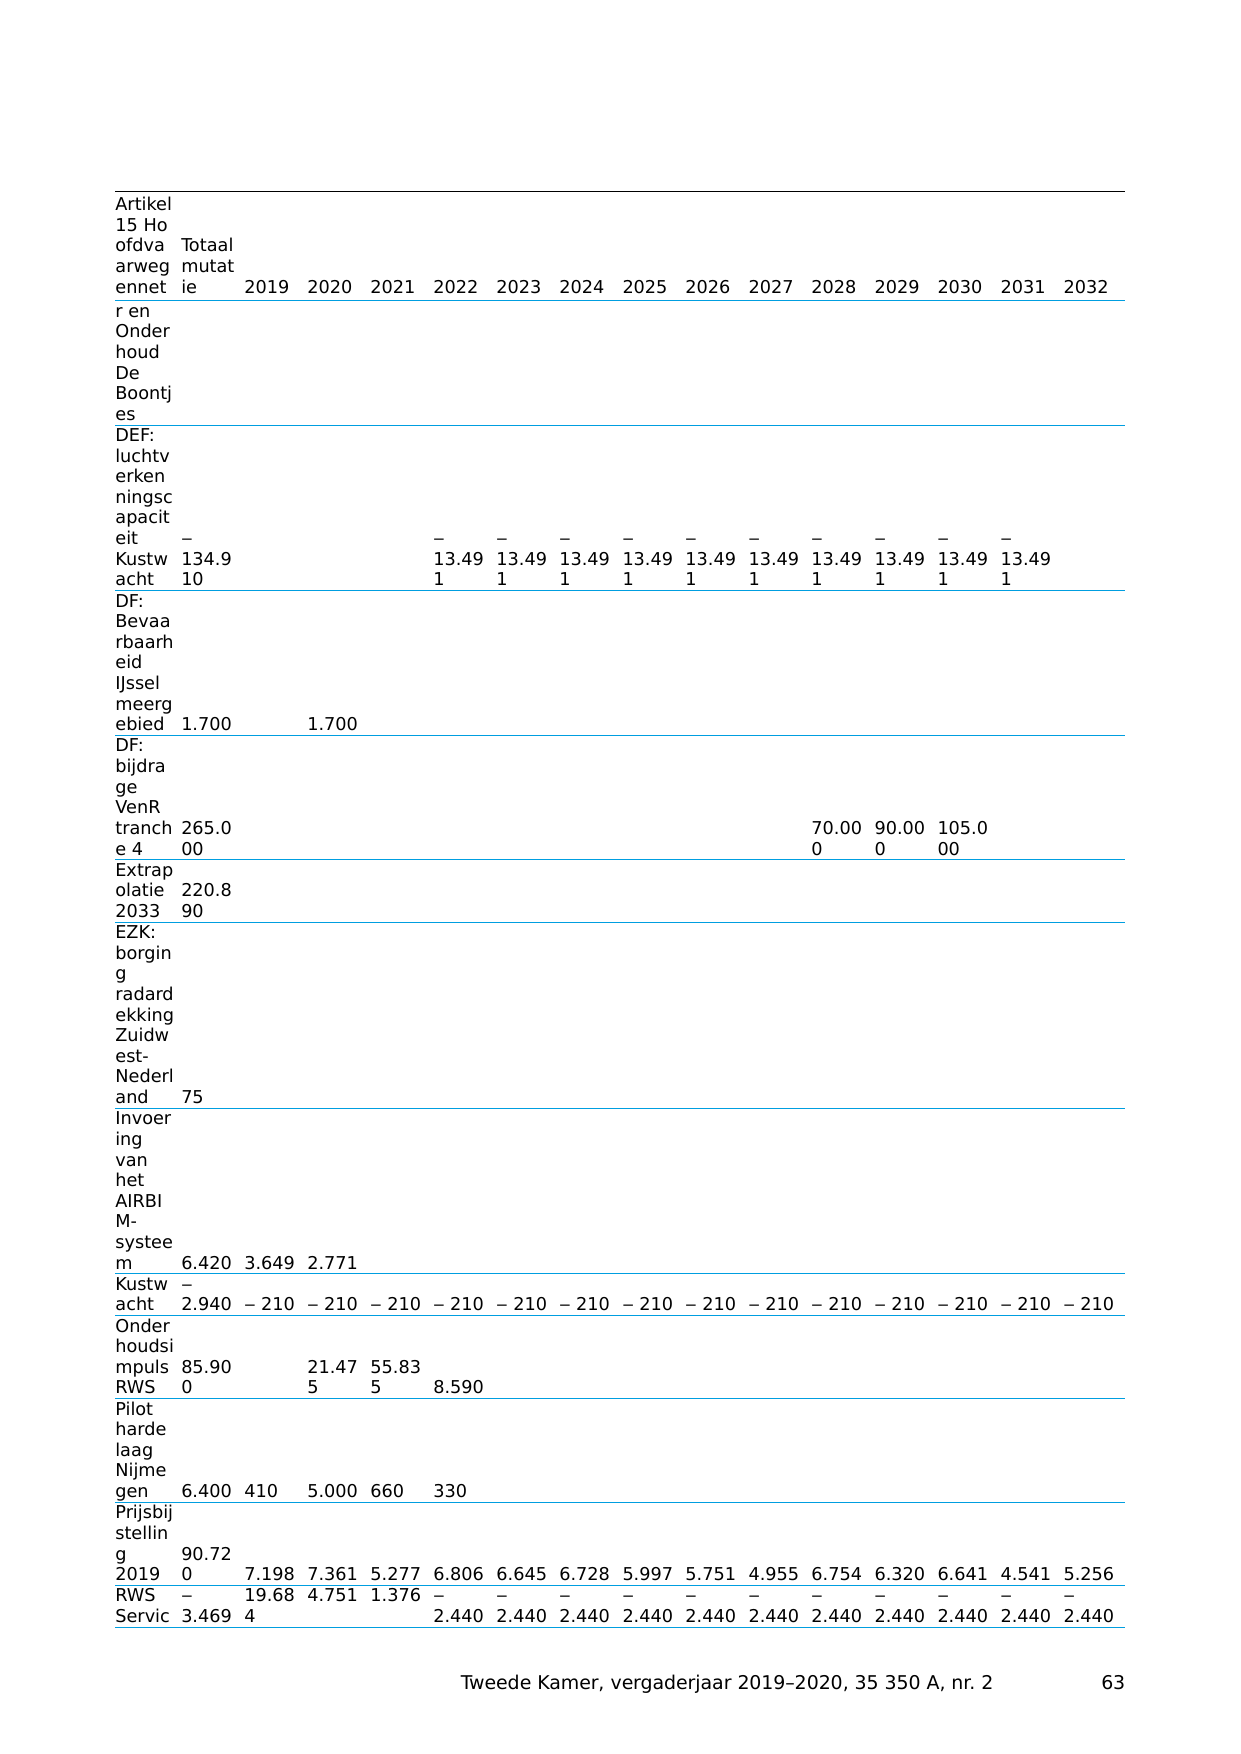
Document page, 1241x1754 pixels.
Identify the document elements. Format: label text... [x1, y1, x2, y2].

table_cell [871, 1316, 934, 1398]
table_header 2022 [430, 192, 493, 300]
table_cell [1060, 736, 1125, 859]
table_cell ‒ 2.440 [808, 1586, 871, 1626]
table_cell [808, 1109, 871, 1273]
table_header Artikel 15 Hoofdvaarwegennet [115, 192, 178, 300]
table_cell [745, 591, 808, 735]
table_cell 410 [241, 1399, 304, 1502]
table_cell 5.751 [682, 1503, 745, 1585]
table_cell [1060, 1316, 1125, 1398]
table_cell [934, 1109, 997, 1273]
table_cell [430, 736, 493, 859]
table_cell 660 [367, 1399, 430, 1502]
table_cell 1.700 [178, 591, 241, 735]
table_header 2020 [304, 192, 367, 300]
table_cell 4.955 [745, 1503, 808, 1585]
table_header 2028 [808, 192, 871, 300]
table_cell 5.000 [304, 1399, 367, 1502]
table_cell ‒ 210 [934, 1274, 997, 1315]
table_cell [808, 1399, 871, 1502]
table_cell [682, 1109, 745, 1273]
table_cell 75 [178, 923, 241, 1108]
table_cell [430, 1109, 493, 1273]
table_cell [745, 860, 808, 922]
table_cell ‒ 210 [998, 1274, 1060, 1315]
table_cell [493, 591, 556, 735]
table_header 2019 [241, 192, 304, 300]
table_cell [367, 1109, 430, 1273]
table_cell [682, 591, 745, 735]
table_cell [745, 1109, 808, 1273]
table_cell Extrapolatie 2033 [115, 860, 178, 922]
table_cell ‒ 2.440 [745, 1586, 808, 1626]
table_cell ‒ 210 [871, 1274, 934, 1315]
table_cell [241, 923, 304, 1108]
table_cell [367, 426, 430, 590]
table_cell [304, 301, 367, 424]
table_cell 55.835 [367, 1316, 430, 1398]
table_cell [682, 860, 745, 922]
table_cell [1060, 1109, 1125, 1273]
table_cell 6.645 [493, 1503, 556, 1585]
table_cell [745, 923, 808, 1108]
table_cell [998, 923, 1060, 1108]
table_cell ‒ 2.440 [1060, 1586, 1125, 1626]
table_cell [1060, 426, 1125, 590]
table_cell [1060, 860, 1125, 922]
table_header 2029 [871, 192, 934, 300]
table_header 2024 [556, 192, 619, 300]
table_cell ‒ 2.440 [934, 1586, 997, 1626]
table_cell ‒ 210 [682, 1274, 745, 1315]
table_cell Prijsbijstelling 2019 [115, 1503, 178, 1585]
table_cell 90.720 [178, 1503, 241, 1585]
table_cell [808, 860, 871, 922]
table_cell [241, 301, 304, 424]
table_cell 5.997 [619, 1503, 682, 1585]
table_cell [430, 301, 493, 424]
table_cell [745, 301, 808, 424]
table_cell [556, 1316, 619, 1398]
table_cell 70.000 [808, 736, 871, 859]
table_cell ‒ 210 [304, 1274, 367, 1315]
table_cell 5.256 [1060, 1503, 1125, 1585]
table_cell ‒ 210 [493, 1274, 556, 1315]
table_cell [556, 591, 619, 735]
table_cell [493, 1316, 556, 1398]
table_cell [871, 591, 934, 735]
table_cell 265.000 [178, 736, 241, 859]
table_cell [871, 1399, 934, 1502]
table_cell 7.361 [304, 1503, 367, 1585]
table_cell ‒ 2.440 [493, 1586, 556, 1626]
table_cell [556, 860, 619, 922]
table_cell [430, 591, 493, 735]
table_cell [934, 301, 997, 424]
table_cell Kustwacht [115, 1274, 178, 1315]
table_cell [1060, 923, 1125, 1108]
table_cell ‒ 210 [241, 1274, 304, 1315]
table_cell ‒ 210 [430, 1274, 493, 1315]
table_header 2032 [1060, 192, 1125, 300]
table_cell [745, 1316, 808, 1398]
table_cell DEF: luchtverkenningscapaciteit Kustwacht [115, 426, 178, 590]
table_cell 6.728 [556, 1503, 619, 1585]
table_cell 4.751 [304, 1586, 367, 1626]
table_cell 3.649 [241, 1109, 304, 1273]
table_cell DF: bijdrage VenR tranche 4 [115, 736, 178, 859]
table_cell ‒ 13.491 [745, 426, 808, 590]
table_cell [808, 923, 871, 1108]
table_cell 6.754 [808, 1503, 871, 1585]
table_cell ‒ 2.440 [682, 1586, 745, 1626]
table_cell [493, 860, 556, 922]
table_cell 1.700 [304, 591, 367, 735]
table_cell 6.641 [934, 1503, 997, 1585]
table_cell [241, 860, 304, 922]
table_cell [556, 301, 619, 424]
table_cell ‒ 2.440 [619, 1586, 682, 1626]
table_cell [619, 301, 682, 424]
table_cell r en Onderhoud De Boontjes [115, 301, 178, 424]
table_cell [682, 923, 745, 1108]
table_cell [998, 591, 1060, 735]
table_cell 7.198 [241, 1503, 304, 1585]
table_cell ‒ 2.440 [430, 1586, 493, 1626]
table_cell 220.890 [178, 860, 241, 922]
table_cell 5.277 [367, 1503, 430, 1585]
table_cell [682, 1316, 745, 1398]
table_cell [430, 923, 493, 1108]
table_cell [367, 736, 430, 859]
table_cell ‒ 2.940 [178, 1274, 241, 1315]
table_cell [682, 736, 745, 859]
table_cell [998, 1316, 1060, 1398]
table_cell RWS Servic [115, 1586, 178, 1626]
table_cell 105.000 [934, 736, 997, 859]
table_header 2027 [745, 192, 808, 300]
table_cell [619, 1109, 682, 1273]
table_header 2031 [998, 192, 1060, 300]
table_cell [304, 426, 367, 590]
table_cell 6.400 [178, 1399, 241, 1502]
table_cell ‒ 13.491 [808, 426, 871, 590]
table_header 2026 [682, 192, 745, 300]
table_cell [1060, 591, 1125, 735]
table_cell 21.475 [304, 1316, 367, 1398]
table_cell [556, 1399, 619, 1502]
table_cell ‒ 13.491 [871, 426, 934, 590]
table_cell [241, 426, 304, 590]
table_cell [493, 923, 556, 1108]
table_cell 6.320 [871, 1503, 934, 1585]
table_cell [367, 923, 430, 1108]
table_cell [241, 1316, 304, 1398]
table_cell ‒ 13.491 [430, 426, 493, 590]
table_cell [998, 736, 1060, 859]
table_cell 19.684 [241, 1586, 304, 1626]
table_cell [998, 1399, 1060, 1502]
table_cell [745, 1399, 808, 1502]
table_cell [998, 860, 1060, 922]
table_cell [367, 591, 430, 735]
table_cell ‒ 13.491 [556, 426, 619, 590]
table_cell [682, 301, 745, 424]
table_header Totaal mutatie [178, 192, 241, 300]
table_cell [619, 591, 682, 735]
table_cell 85.900 [178, 1316, 241, 1398]
table_cell [1060, 301, 1125, 424]
table_cell ‒ 2.440 [871, 1586, 934, 1626]
table_cell ‒ 2.440 [556, 1586, 619, 1626]
table_cell [556, 736, 619, 859]
table_cell [871, 923, 934, 1108]
table_cell ‒ 134.910 [178, 426, 241, 590]
table_cell [934, 860, 997, 922]
table_header 2030 [934, 192, 997, 300]
table_cell [304, 736, 367, 859]
table_cell [241, 736, 304, 859]
table_cell [493, 736, 556, 859]
table_cell ‒ 210 [556, 1274, 619, 1315]
table_cell [367, 301, 430, 424]
table_cell ‒ 210 [808, 1274, 871, 1315]
table_cell [430, 860, 493, 922]
table_cell [493, 301, 556, 424]
table_cell [556, 923, 619, 1108]
table_cell [871, 301, 934, 424]
table_cell 6.806 [430, 1503, 493, 1585]
table_cell [619, 736, 682, 859]
table_cell Onderhoudsimpuls RWS [115, 1316, 178, 1398]
table_cell [808, 301, 871, 424]
table_cell [871, 860, 934, 922]
table_cell 8.590 [430, 1316, 493, 1398]
table_cell [493, 1109, 556, 1273]
table_cell [619, 860, 682, 922]
table_cell ‒ 13.491 [682, 426, 745, 590]
table_cell [998, 1109, 1060, 1273]
table_cell 2.771 [304, 1109, 367, 1273]
table_cell ‒ 3.469 [178, 1586, 241, 1626]
table_cell [682, 1399, 745, 1502]
table_cell ‒ 210 [619, 1274, 682, 1315]
table_cell [934, 1399, 997, 1502]
table_cell 1.376 [367, 1586, 430, 1626]
table_cell 6.420 [178, 1109, 241, 1273]
table_cell ‒ 210 [745, 1274, 808, 1315]
table_cell [619, 1316, 682, 1398]
table_cell [745, 736, 808, 859]
table_cell ‒ 2.440 [998, 1586, 1060, 1626]
table_cell [304, 923, 367, 1108]
table_cell [934, 591, 997, 735]
table_cell [998, 301, 1060, 424]
table_cell 330 [430, 1399, 493, 1502]
table_cell [304, 860, 367, 922]
table_header 2021 [367, 192, 430, 300]
table_cell [808, 591, 871, 735]
table_cell [556, 1109, 619, 1273]
table_cell [871, 1109, 934, 1273]
table_cell [934, 923, 997, 1108]
table_cell [241, 591, 304, 735]
table_cell Invoering van het AIRBIM-systeem [115, 1109, 178, 1273]
table_cell [808, 1316, 871, 1398]
table_cell [178, 301, 241, 424]
table_cell EZK: borging radardekking Zuidwest-Nederland [115, 923, 178, 1108]
table_cell [619, 923, 682, 1108]
table_cell 90.000 [871, 736, 934, 859]
table_cell ‒ 13.491 [619, 426, 682, 590]
table_cell [1060, 1399, 1125, 1502]
table_cell DF: Bevaarbaarheid IJsselmeergebied [115, 591, 178, 735]
table_header 2025 [619, 192, 682, 300]
table_cell ‒ 13.491 [934, 426, 997, 590]
table_cell 4.541 [998, 1503, 1060, 1585]
table_cell ‒ 13.491 [493, 426, 556, 590]
table_cell Pilot harde laag Nijmegen [115, 1399, 178, 1502]
table_cell ‒ 13.491 [998, 426, 1060, 590]
table_header 2023 [493, 192, 556, 300]
table_cell ‒ 210 [367, 1274, 430, 1315]
table_cell [619, 1399, 682, 1502]
table_cell ‒ 210 [1060, 1274, 1125, 1315]
table_cell [934, 1316, 997, 1398]
table_cell [493, 1399, 556, 1502]
table_cell [367, 860, 430, 922]
